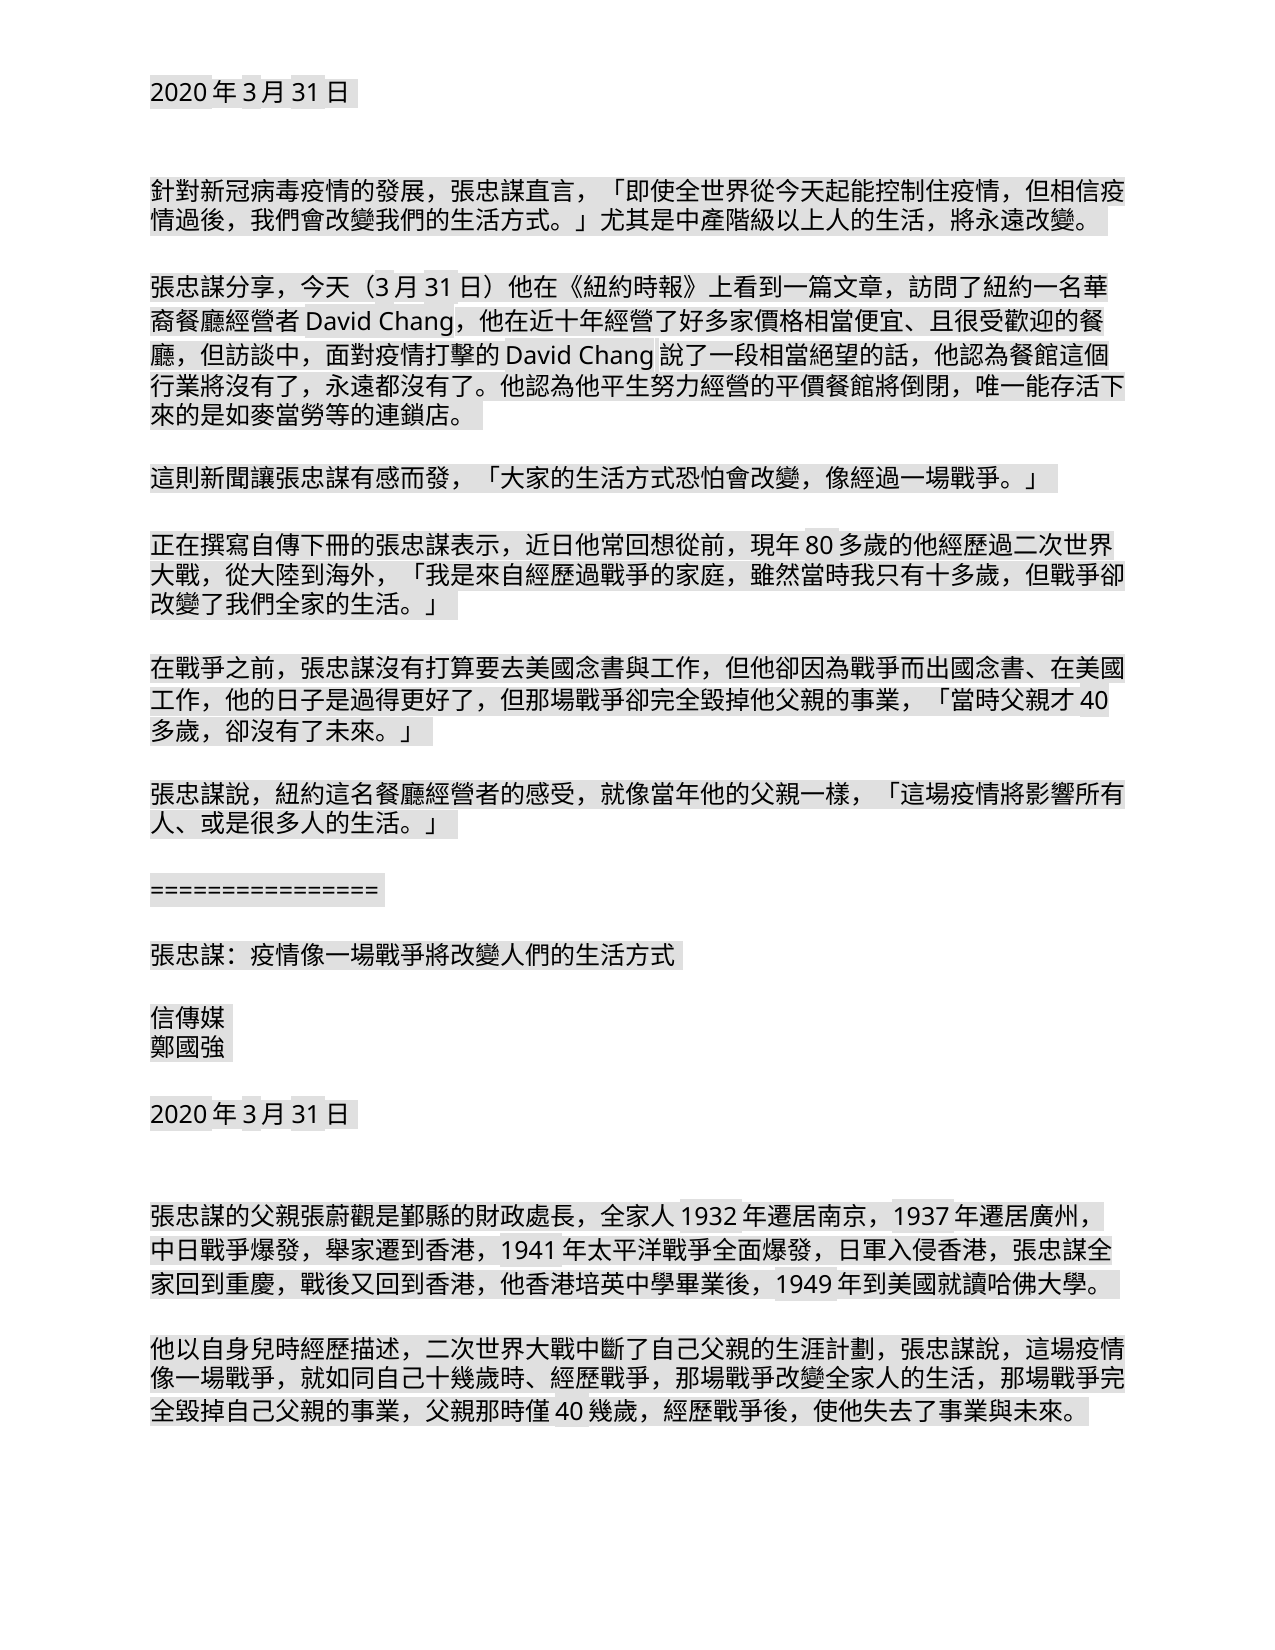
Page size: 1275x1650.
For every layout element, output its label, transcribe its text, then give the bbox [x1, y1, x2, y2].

text 2020年3月31日 針對新冠病毒疫情的發展，張忠謀直言，「即使全世界從今天起能控制住疫情，但相信疫情過後，我們會改變我們的生活方式。」尤其是中產階級以上人的生活，將永遠改變。 張忠謀分享，今天（3月31日）他在《紐約時報》上看到一篇文章，訪問了紐約一名華裔餐廳經營者David Chang，他在近十年經營了好多家價格相當便宜、且很受歡迎的餐廳，但訪談中，面對疫情打擊的David Chang說了一段相當絕望的話，他認為餐館這個行業將沒有了，永遠都沒有了。他認為他平生努力經營的平價餐館將倒閉，唯一能存活下來的是如麥當勞等的連鎖店。 這則新聞讓張忠謀有感而發，「大家的生活方式恐怕會改變，像經過一場戰爭。」 正在撰寫自傳下冊的張忠謀表示，近日他常回想從前，現年80多歲的他經歷過二次世界大戰，從大陸到海外，「我是來自經歷過戰爭的家庭，雖然當時我只有十多歲，但戰爭卻改變了我們全家的生活。」 在戰爭之前，張忠謀沒有打算要去美國念書與工作，但他卻因為戰爭而出國念書、在美國工作，他的日子是過得更好了，但那場戰爭卻完全毀掉他父親的事業，「當時父親才40多歲，卻沒有了未來。」 張忠謀說，紐約這名餐廳經營者的感受，就像當年他的父親一樣，「這場疫情將影響所有人、或是很多人的生活。」 ================ 張忠謀：疫情像一場戰爭將改變人們的生活方式 信傳媒 鄭國強 2020年3月31日 張忠謀的父親張蔚觀是鄞縣的財政處長，全家人1932年遷居南京，1937年遷居廣州，中日戰爭爆發，舉家遷到香港，1941年太平洋戰爭全面爆發，日軍入侵香港，張忠謀全家回到重慶，戰後又回到香港，他香港培英中學畢業後，1949年到美國就讀哈佛大學。 他以自身兒時經歷描述，二次世界大戰中斷了自己父親的生涯計劃，張忠謀說，這場疫情像一場戰爭，就如同自己十幾歲時、經歷戰爭，那場戰爭改變全家人的生活，那場戰爭完全毀掉自己父親的事業，父親那時僅40幾歲，經歷戰爭後，使他失去了事業與未來。 [150, 75, 1125, 1427]
